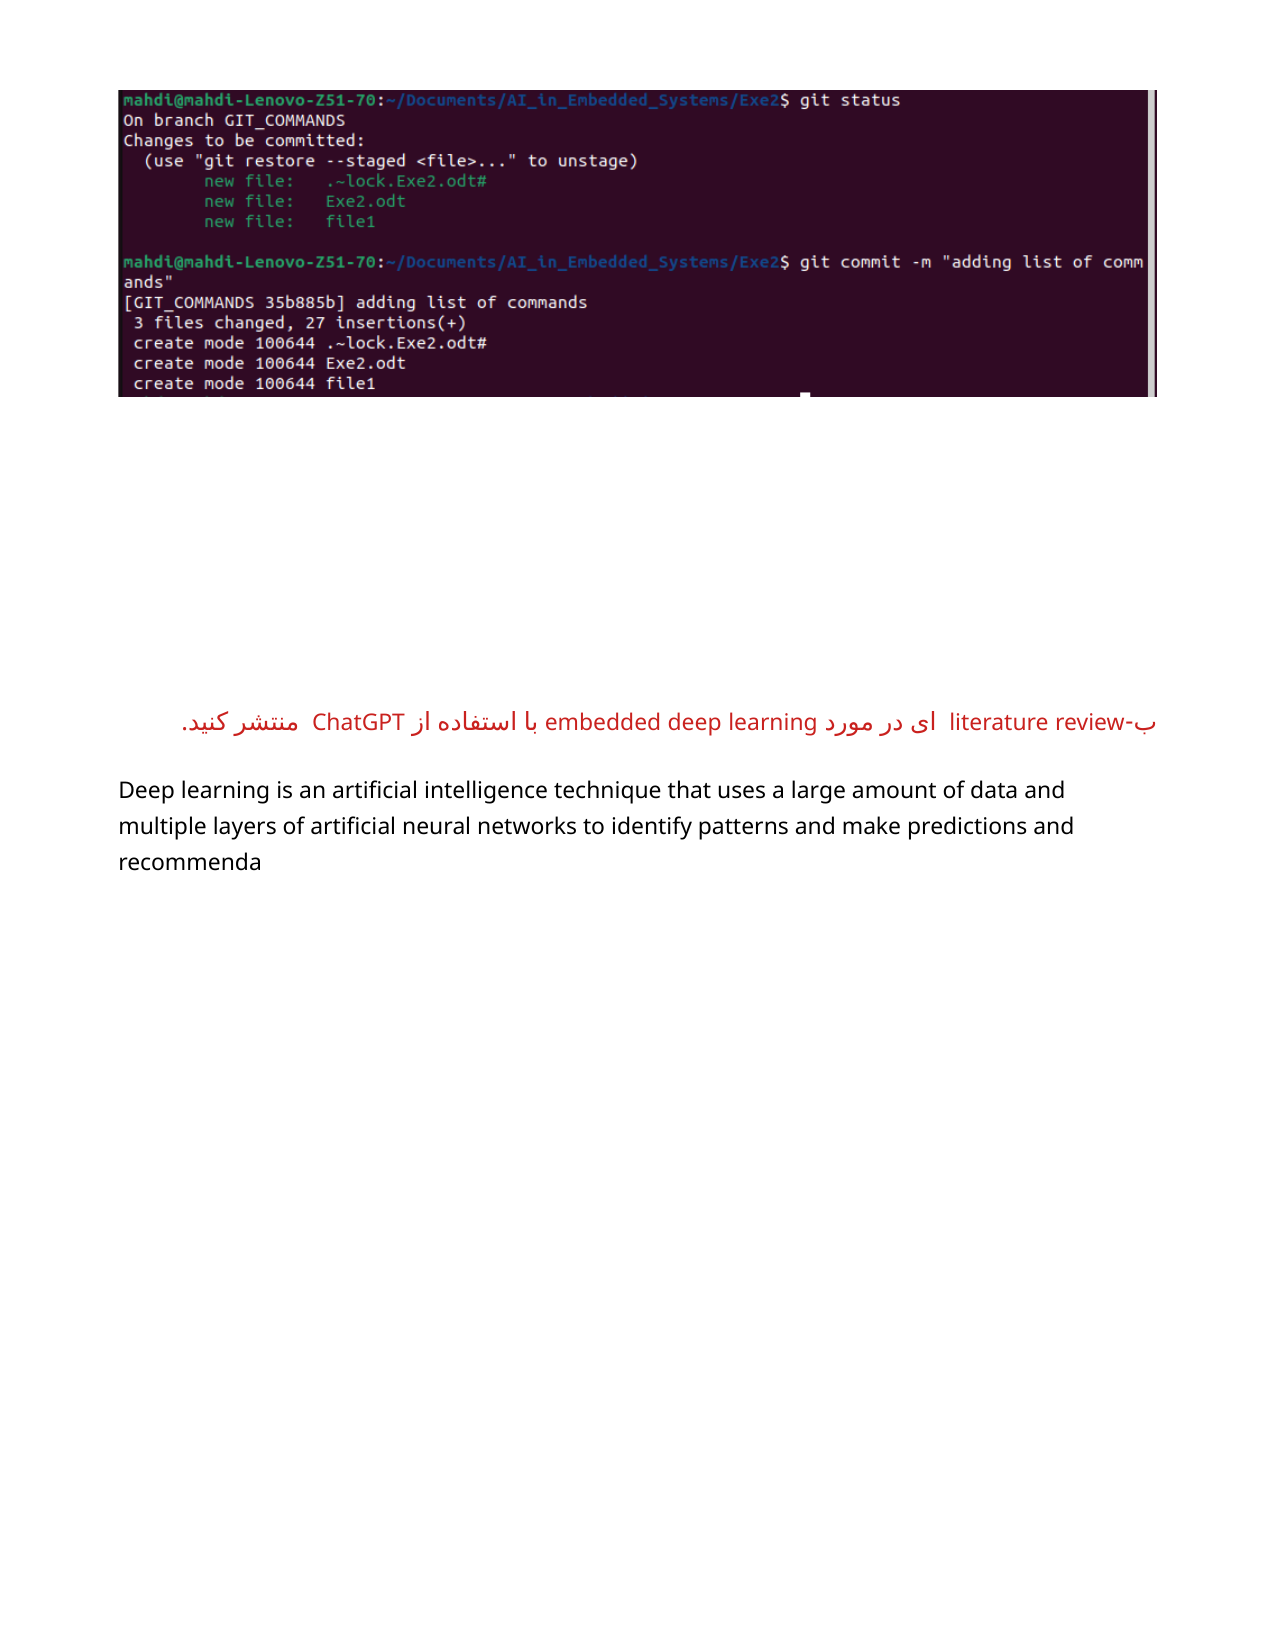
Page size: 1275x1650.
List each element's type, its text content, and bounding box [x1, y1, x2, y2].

picture [118, 90, 1157, 397]
text Deep learning is an artificial intelligence technique that uses a large amount of data and multiple layers of artificial neural networks to identify patterns and make predictions and recommenda [118, 774, 1157, 877]
text ب-literature review ای در مورد embedded deep learning با استفاده از ChatGPT منتشر کنید. [118, 703, 1157, 740]
